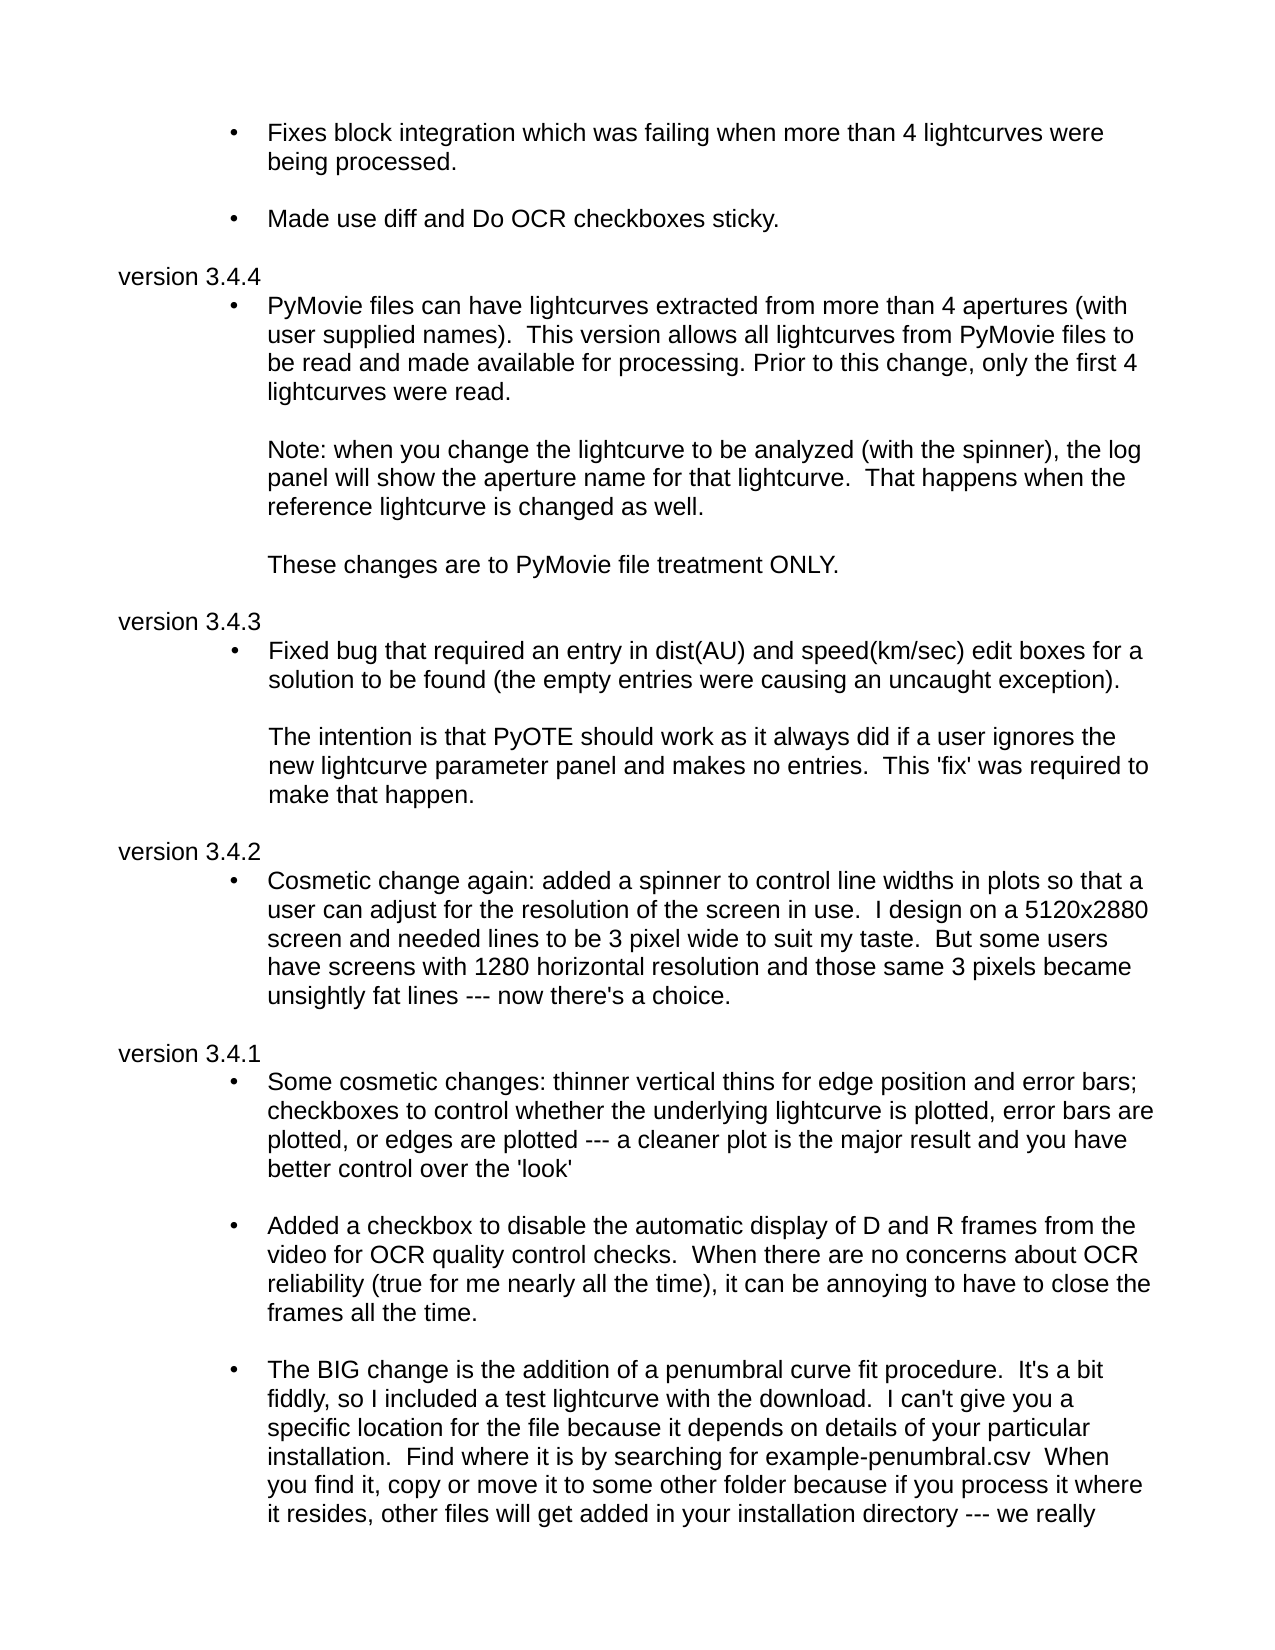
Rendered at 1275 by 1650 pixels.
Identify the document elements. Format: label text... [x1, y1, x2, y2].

list Some cosmetic changes: thinner vertical thins for edge position and error bars; checkboxes to control whether the underlying lightcurve is plotted, error bars are plotted, or edges are plotted --- a cleaner plot is the major result and you have better control over the 'look' [229, 1067, 1157, 1211]
text version 3.4.3 [118, 607, 1157, 636]
list Fixed bug that required an entry in dist(AU) and speed(km/sec) edit boxes for a solution to be found (the empty entries were causing an uncaught exception). The intention is that PyOTE should work as it always did if a user ignores the new lightcurve parameter panel and makes no entries. This 'fix' was required to make that happen. [231, 636, 1157, 837]
list Cosmetic change again: added a spinner to control line widths in plots so that a user can adjust for the resolution of the screen in use. I design on a 5120x2880 screen and needed lines to be 3 pixel wide to suit my taste. But some users have screens with 1280 horizontal resolution and those same 3 pixels became unsightly fat lines --- now there's a choice. [229, 866, 1157, 1039]
text version 3.4.4 [118, 262, 1157, 291]
text version 3.4.1 [118, 1039, 1157, 1067]
list Made use diff and Do OCR checkboxes sticky. [229, 204, 1157, 262]
text version 3.4.2 [118, 837, 1157, 866]
list PyMovie files can have lightcurves extracted from more than 4 apertures (with user supplied names). This version allows all lightcurves from PyMovie files to be read and made available for processing. Prior to this change, only the first 4 lightcurves were read. Note: when you change the lightcurve to be analyzed (with the spinner), the log panel will show the aperture name for that lightcurve. That happens when the reference lightcurve is changed as well. These changes are to PyMovie file treatment ONLY. [229, 291, 1157, 578]
list Added a checkbox to disable the automatic display of D and R frames from the video for OCR quality control checks. When there are no concerns about OCR reliability (true for me nearly all the time), it can be annoying to have to close the frames all the time. [229, 1211, 1157, 1355]
list The BIG change is the addition of a penumbral curve fit procedure. It's a bit fiddly, so I included a test lightcurve with the download. I can't give you a specific location for the file because it depends on details of your particular installation. Find where it is by searching for example-penumbral.csv When you find it, copy or move it to some other folder because if you process it where it resides, other files will get added in your installation directory --- we really [229, 1355, 1157, 1528]
list Fixes block integration which was failing when more than 4 lightcurves were being processed. [229, 118, 1157, 204]
